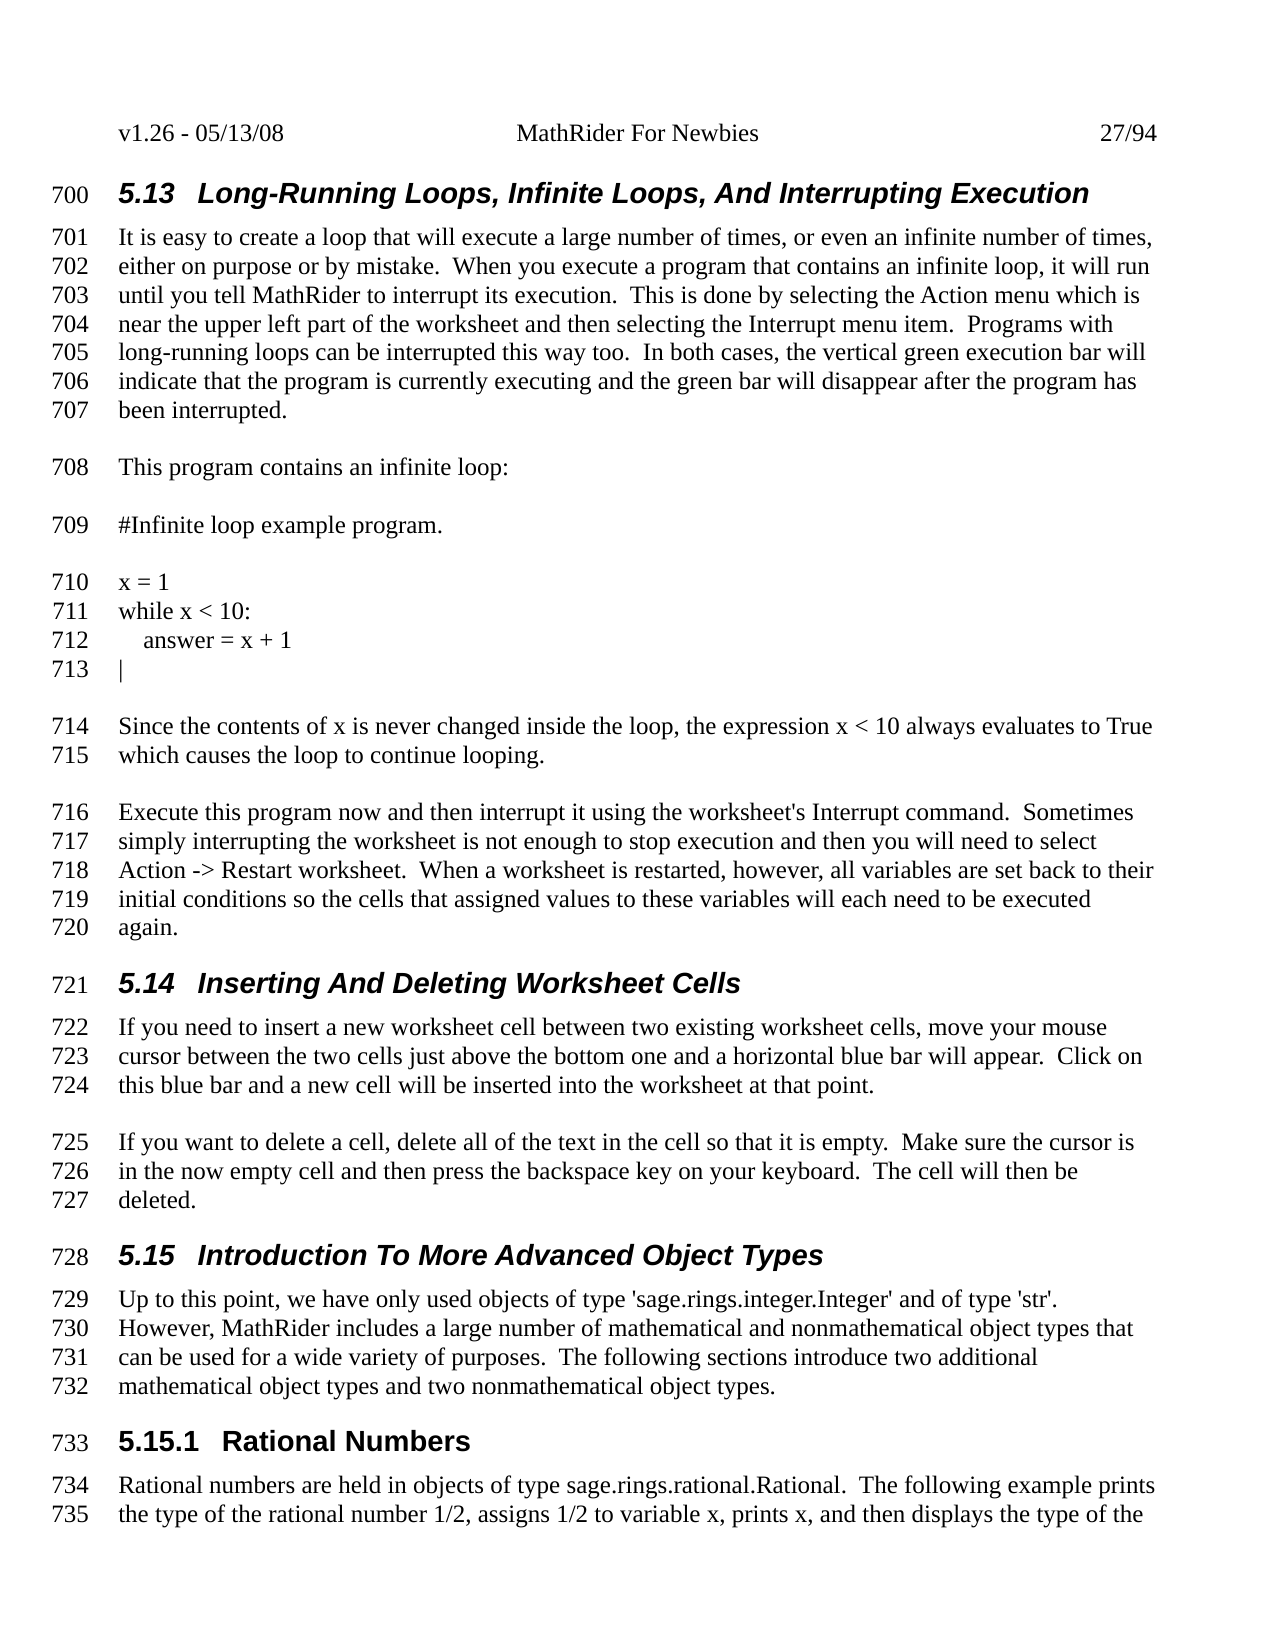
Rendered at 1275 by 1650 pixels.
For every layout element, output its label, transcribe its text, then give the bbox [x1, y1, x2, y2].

text Since the contents of x is never changed inside the loop, the expression x < 10 always evaluates to True which causes the loop to continue looping. [118, 711, 1157, 769]
text Up to this point, we have only used objects of type 'sage.rings.integer.Integer' and of type 'str'. However, MathRider includes a large number of mathematical and nonmathematical object types that can be used for a wide variety of purposes. The following sections introduce two additional mathematical object types and two nonmathematical object types. [118, 1284, 1157, 1399]
text This program contains an infinite loop: [118, 452, 1157, 481]
text while x < 10: [118, 596, 1157, 625]
text Execute this program now and then interrupt it using the worksheet's Interrupt command. Sometimes simply interrupting the worksheet is not enough to stop execution and then you will need to select Action -> Restart worksheet. When a worksheet is restarted, however, all variables are set back to their initial conditions so the cells that assigned values to these variables will each need to be executed again. [118, 797, 1157, 941]
subtitle Long-Running Loops, Infinite Loops, And Interrupting Execution [118, 176, 1157, 210]
text answer = x + 1 [118, 625, 1157, 654]
text It is easy to create a loop that will execute a large number of times, or even an infinite number of times, either on purpose or by mistake. When you execute a program that contains an infinite loop, it will run until you tell MathRider to interrupt its execution. This is done by selecting the Action menu which is near the upper left part of the worksheet and then selecting the Interrupt menu item. Programs with long-running loops can be interrupted this way too. In both cases, the vertical green execution bar will indicate that the program is currently executing and the green bar will disappear after the program has been interrupted. [118, 222, 1157, 424]
text Rational numbers are held in objects of type sage.rings.rational.Rational. The following example prints the type of the rational number 1/2, assigns 1/2 to variable x, prints x, and then displays the type of the [118, 1471, 1157, 1528]
subtitle Introduction To More Advanced Object Types [118, 1238, 1157, 1272]
text | [118, 654, 1157, 682]
text If you need to insert a new worksheet cell between two existing worksheet cells, move your mouse cursor between the two cells just above the bottom one and a horizontal blue bar will appear. Click on this blue bar and a new cell will be inserted into the worksheet at that point. [118, 1012, 1157, 1098]
text x = 1 [118, 567, 1157, 596]
subtitle Inserting And Deleting Worksheet Cells [118, 966, 1157, 1000]
text If you want to delete a cell, delete all of the text in the cell so that it is empty. Make sure the cursor is in the now empty cell and then press the backspace key on your keyboard. The cell will then be deleted. [118, 1127, 1157, 1213]
text #Infinite loop example program. [118, 510, 1157, 539]
subtitle Rational Numbers [118, 1424, 1157, 1458]
